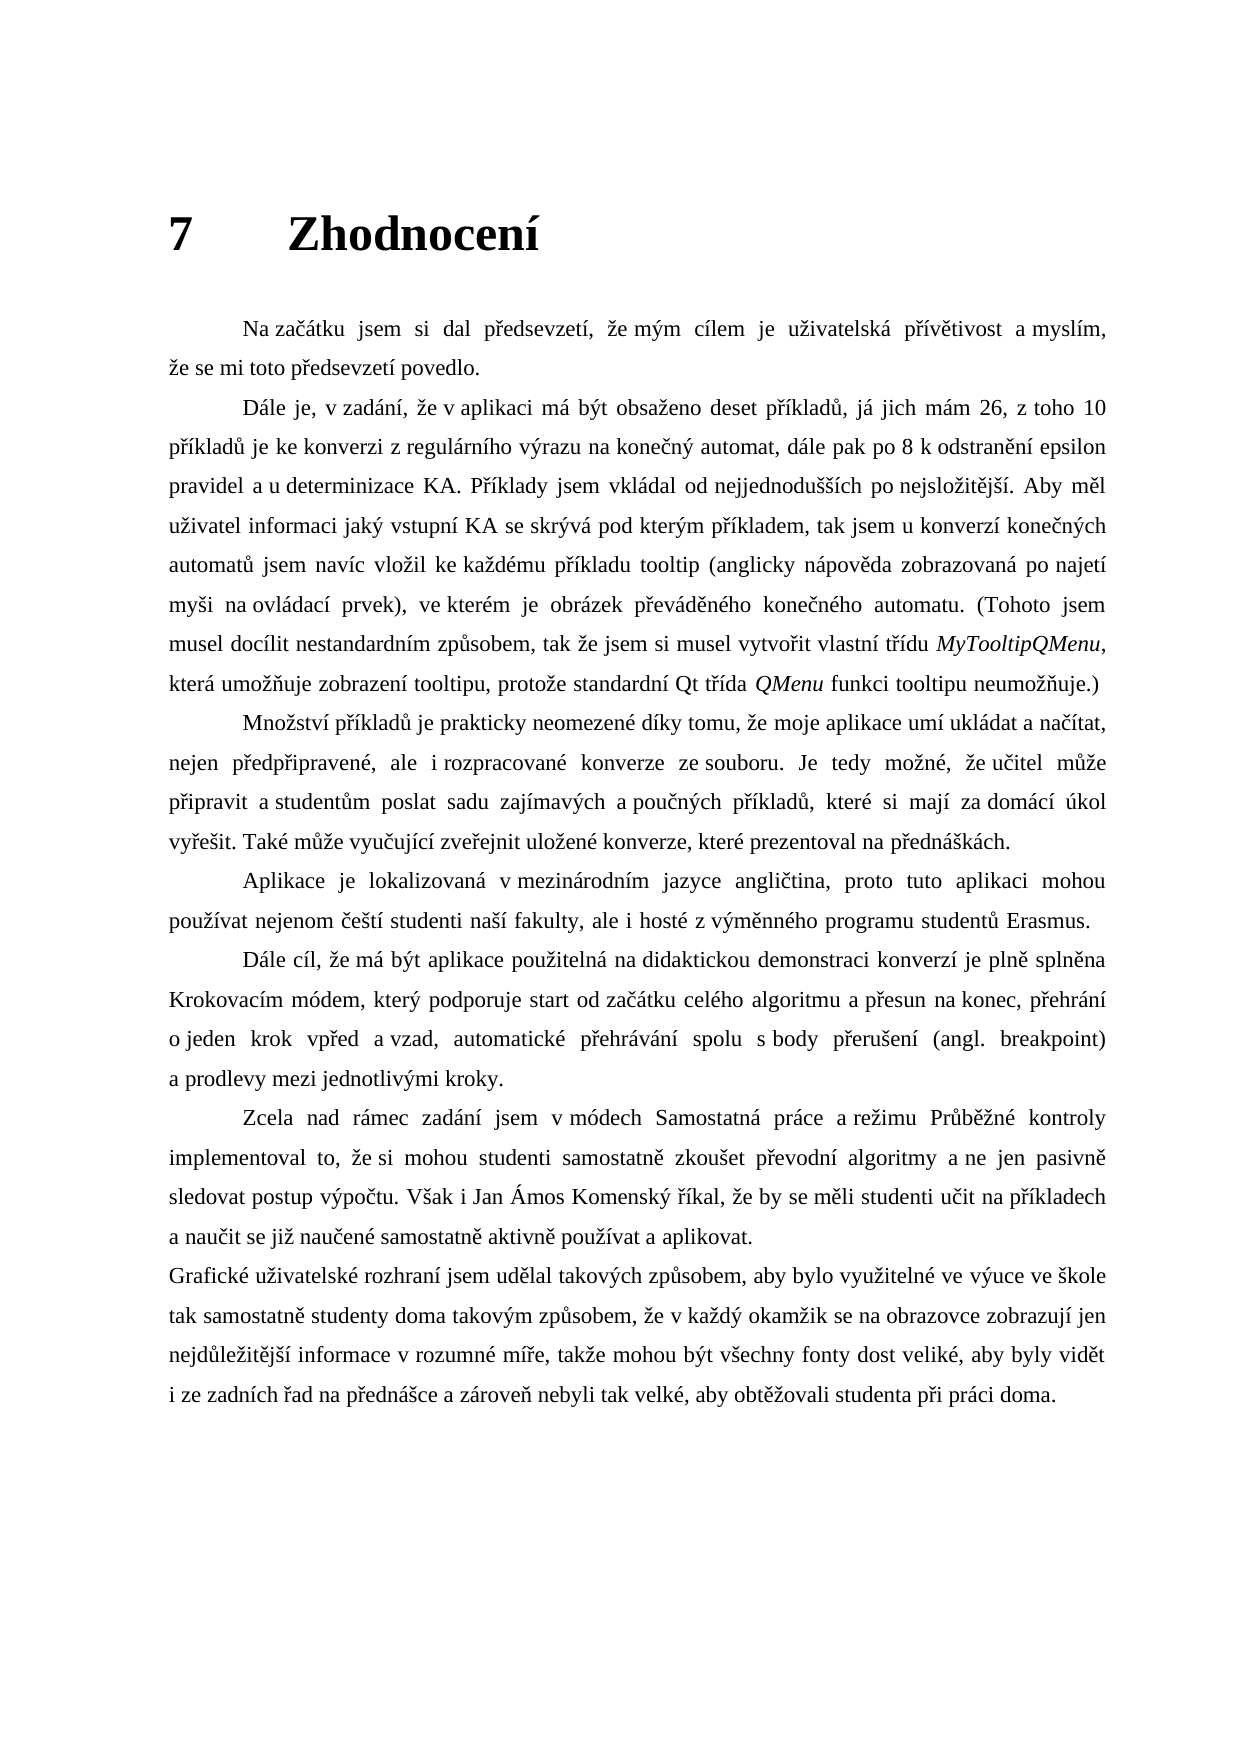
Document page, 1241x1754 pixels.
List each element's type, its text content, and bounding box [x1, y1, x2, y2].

text Dále je, v zadání, že v aplikaci má být obsaženo deset příkladů, já jich mám 26, z toho 10 příkladů je ke konverzi z regulárního výrazu na konečný automat, dále pak po 8 k odstranění epsilon pravidel a u determinizace KA. Příklady jsem vkládal od nejjednodušších po nejsložitější. Aby měl uživatel informaci jaký vstupní KA se skrývá pod kterým příkladem, tak jsem u konverzí konečných automatů jsem navíc vložil ke každému příkladu tooltip (anglicky nápověda zobrazovaná po najetí myši na ovládací prvek), ve kterém je obrázek převáděného konečného automatu. (Tohoto jsem musel docílit nestandardním způsobem, tak že jsem si musel vytvořit vlastní třídu MyTooltipQMenu, která umožňuje zobrazení tooltipu, protože standardní Qt třída QMenu funkci tooltipu neumožňuje.) Množství příkladů je prakticky neomezené díky tomu, že moje aplikace umí ukládat a načítat, nejen předpřipravené, ale i rozpracované konverze ze souboru. Je tedy možné, že učitel může připravit a studentům poslat sadu zajímavých a poučných příkladů, které si mají za domácí úkol vyřešit. Také může vyučující zveřejnit uložené konverze, které prezentoval na přednáškách. [169, 394, 1106, 854]
text Aplikace je lokalizovaná v mezinárodním jazyce angličtina, proto tuto aplikaci mohou používat nejenom čeští studenti naší fakulty, ale i hosté z výměnného programu studentů Erasmus. Dále cíl, že má být aplikace použitelná na didaktickou demonstraci konverzí je plně splněna Krokovacím módem, který podporuje start od začátku celého algoritmu a přesun na konec, přehrání o jeden krok vpřed a vzad, automatické přehrávání spolu s body přerušení (angl. breakpoint) a prodlevy mezi jednotlivými kroky. [169, 867, 1106, 1091]
subtitle Zhodnocení [169, 203, 1106, 261]
text Zcela nad rámec zadání jsem v módech Samostatná práce a režimu Průběžné kontroly implementoval to, že si mohou studenti samostatně zkoušet převodní algoritmy a ne jen pasivně sledovat postup výpočtu. Však i Jan Ámos Komenský říkal, že by se měli studenti učit na příkladech a naučit se již naučené samostatně aktivně používat a aplikovat. [169, 1104, 1106, 1249]
text Na začátku jsem si dal předsevzetí, že mým cílem je uživatelská přívětivost a myslím, že se mi toto předsevzetí povedlo. [169, 315, 1106, 381]
text Grafické uživatelské rozhraní jsem udělal takových způsobem, aby bylo využitelné ve výuce ve škole tak samostatně studenty doma takovým způsobem, že v každý okamžik se na obrazovce zobrazují jen nejdůležitější informace v rozumné míře, takže mohou být všechny fonty dost veliké, aby byly vidět i ze zadních řad na přednášce a zároveň nebyli tak velké, aby obtěžovali studenta při práci doma. [169, 1262, 1106, 1407]
